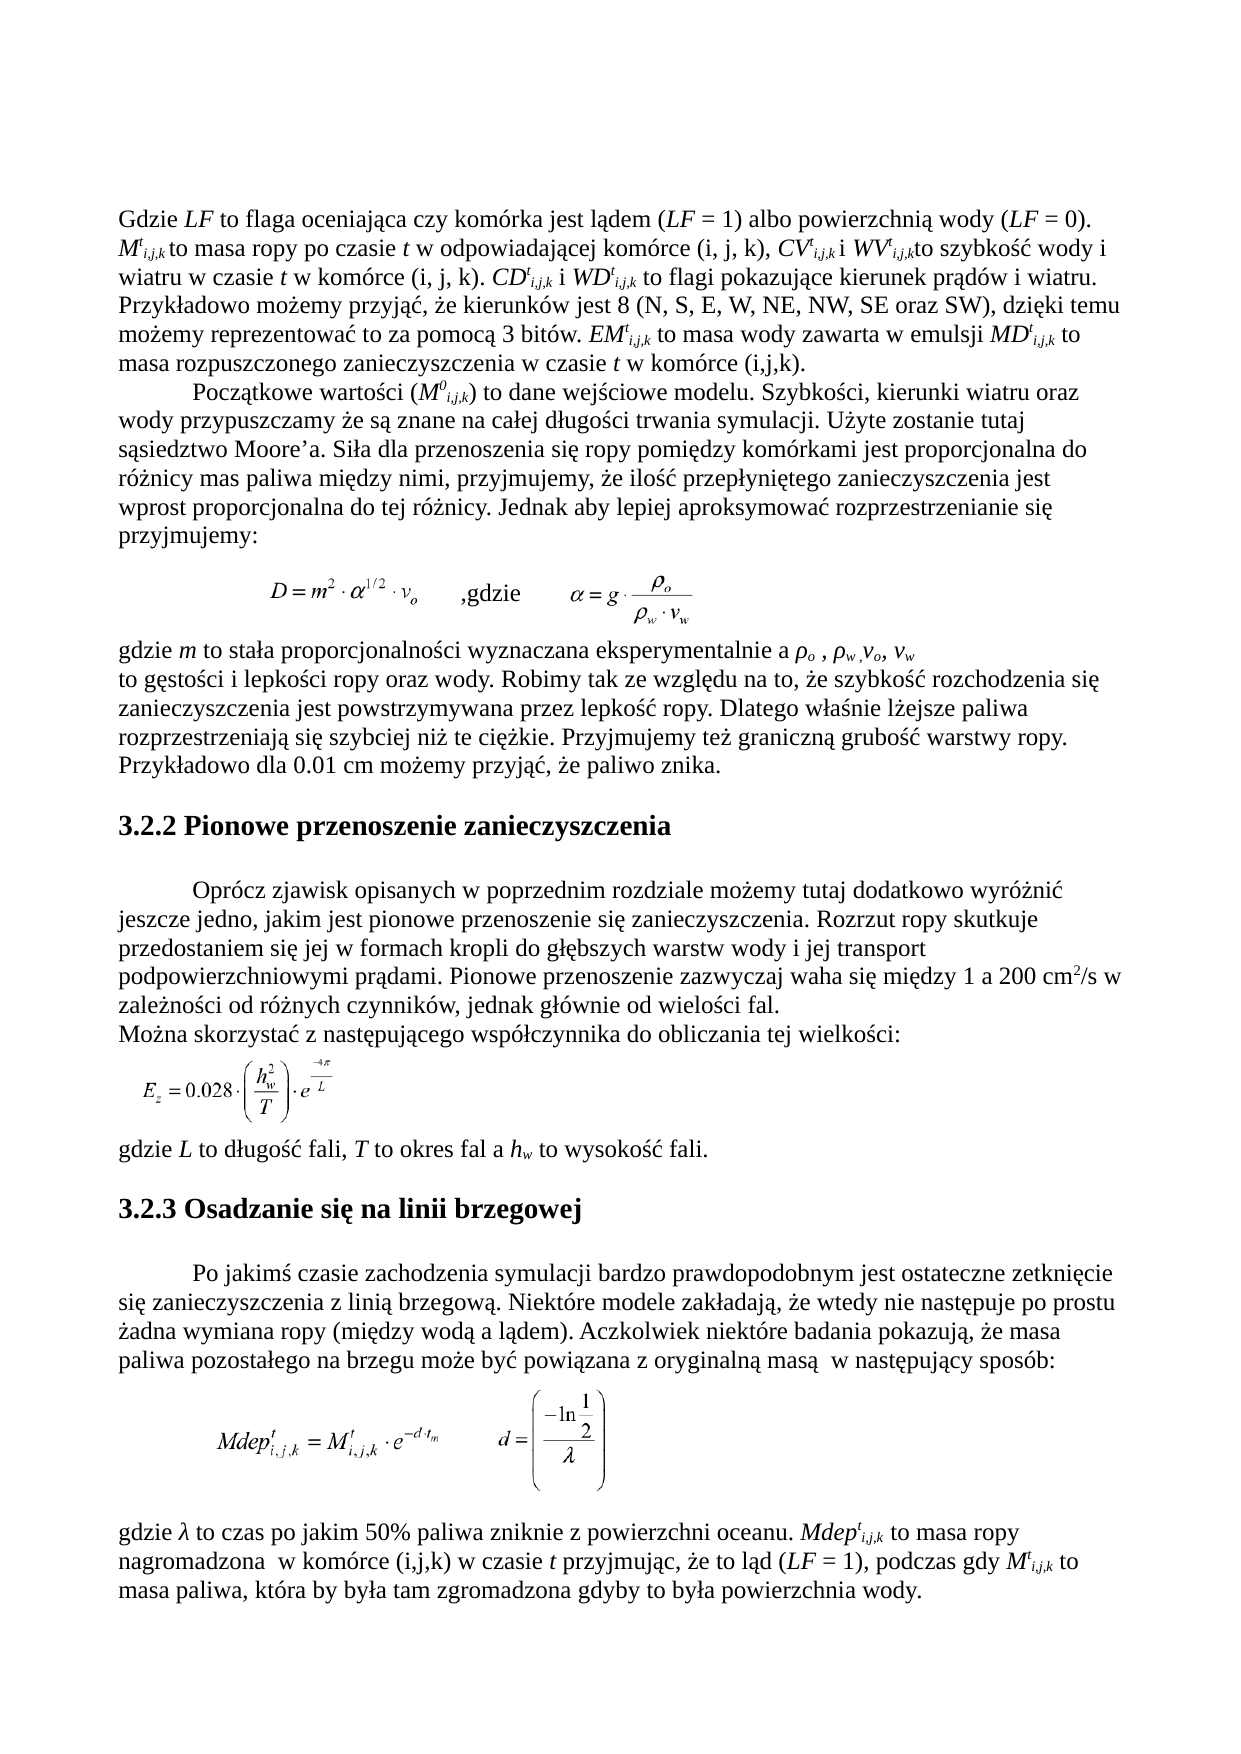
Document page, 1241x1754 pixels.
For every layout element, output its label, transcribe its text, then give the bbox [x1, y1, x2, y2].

text gdzie L to długość fali, T to okres fal a hw to wysokość fali. [118, 1134, 1122, 1163]
text gdzie λ to czas po jakim 50% paliwa zniknie z powierzchni oceanu. Mdepti,j,k to masa ropy nagromadzona w komórce (i,j,k) w czasie t przyjmując, że to ląd (LF = 1), podczas gdy Mti,j,k to masa paliwa, która by była tam zgromadzona gdyby to była powierzchnia wody. [118, 1517, 1122, 1603]
text Można skorzystać z następującego współczynnika do obliczania tej wielkości: [118, 1019, 1122, 1048]
text gdzie m to stała proporcjonalności wyznaczana eksperymentalnie a ρo , ρw ,vo, vw [118, 636, 1122, 664]
text Gdzie LF to flaga oceniająca czy komórka jest lądem (LF = 1) albo powierzchnią wody (LF = 0). [118, 204, 1122, 233]
text Oprócz zjawisk opisanych w poprzednim rozdziale możemy tutaj dodatkowo wyróżnić jeszcze jedno, jakim jest pionowe przenoszenie się zanieczyszczenia. Rozrzut ropy skutkuje przedostaniem się jej w formach kropli do głębszych warstw wody i jej transport podpowierzchniowymi prądami. Pionowe przenoszenie zazwyczaj waha się między 1 a 200 cm2/s w zależności od różnych czynników, jednak głównie od wielości fal. [118, 875, 1122, 1019]
picture [487, 1380, 613, 1498]
text 3.2.3 Osadzanie się na linii brzegowej [118, 1191, 1122, 1225]
text ,gdzie [429, 578, 557, 607]
picture [141, 1048, 341, 1126]
text [714, 578, 1122, 607]
text Początkowe wartości (M0i,j,k) to dane wejściowe modelu. Szybkości, kierunki wiatru oraz wody przypuszczamy że są znane na całej długości trwania symulacji. Użyte zostanie tutaj sąsiedztwo Moore’a. Siła dla przenoszenia się ropy pomiędzy komórkami jest proporcjonalna do różnicy mas paliwa między nimi, przyjmujemy, że ilość przepłyniętego zanieczyszczenia jest wprost proporcjonalna do tej różnicy. Jednak aby lepiej aproksymować rozprzestrzenianie się przyjmujemy: [118, 377, 1122, 549]
picture [210, 1422, 449, 1465]
text [118, 578, 261, 607]
text Po jakimś czasie zachodzenia symulacji bardzo prawdopodobnym jest ostateczne zetknięcie się zanieczyszczenia z linią brzegową. Niektóre modele zakładają, że wtedy nie następuje po prostu żadna wymiana ropy (między wodą a lądem). Aczkolwiek niektóre badania pokazują, że masa paliwa pozostałego na brzegu może być powiązana z oryginalną masą w następujący sposób: [118, 1258, 1122, 1373]
text 3.2.2 Pionowe przenoszenie zanieczyszczenia [118, 808, 1122, 842]
picture [557, 572, 714, 631]
text to gęstości i lepkości ropy oraz wody. Robimy tak ze względu na to, że szybkość rozchodzenia się zanieczyszczenia jest powstrzymywana przez lepkość ropy. Dlatego właśnie lżejsze paliwa rozprzestrzeniają się szybciej niż te ciężkie. Przyjmujemy też graniczną grubość warstwy ropy. Przykładowo dla 0.01 cm możemy przyjąć, że paliwo znika. [118, 664, 1122, 779]
picture [261, 563, 429, 614]
text Mti,j,k to masa ropy po czasie t w odpowiadającej komórce (i, j, k), CVti,j,k i WVti,j,kto szybkość wody i wiatru w czasie t w komórce (i, j, k). CDti,j,k i WDti,j,k to flagi pokazujące kierunek prądów i wiatru. Przykładowo możemy przyjąć, że kierunków jest 8 (N, S, E, W, NE, NW, SE oraz SW), dzięki temu możemy reprezentować to za pomocą 3 bitów. EMti,j,k to masa wody zawarta w emulsji MDti,j,k to masa rozpuszczonego zanieczyszczenia w czasie t w komórce (i,j,k). [118, 233, 1122, 377]
